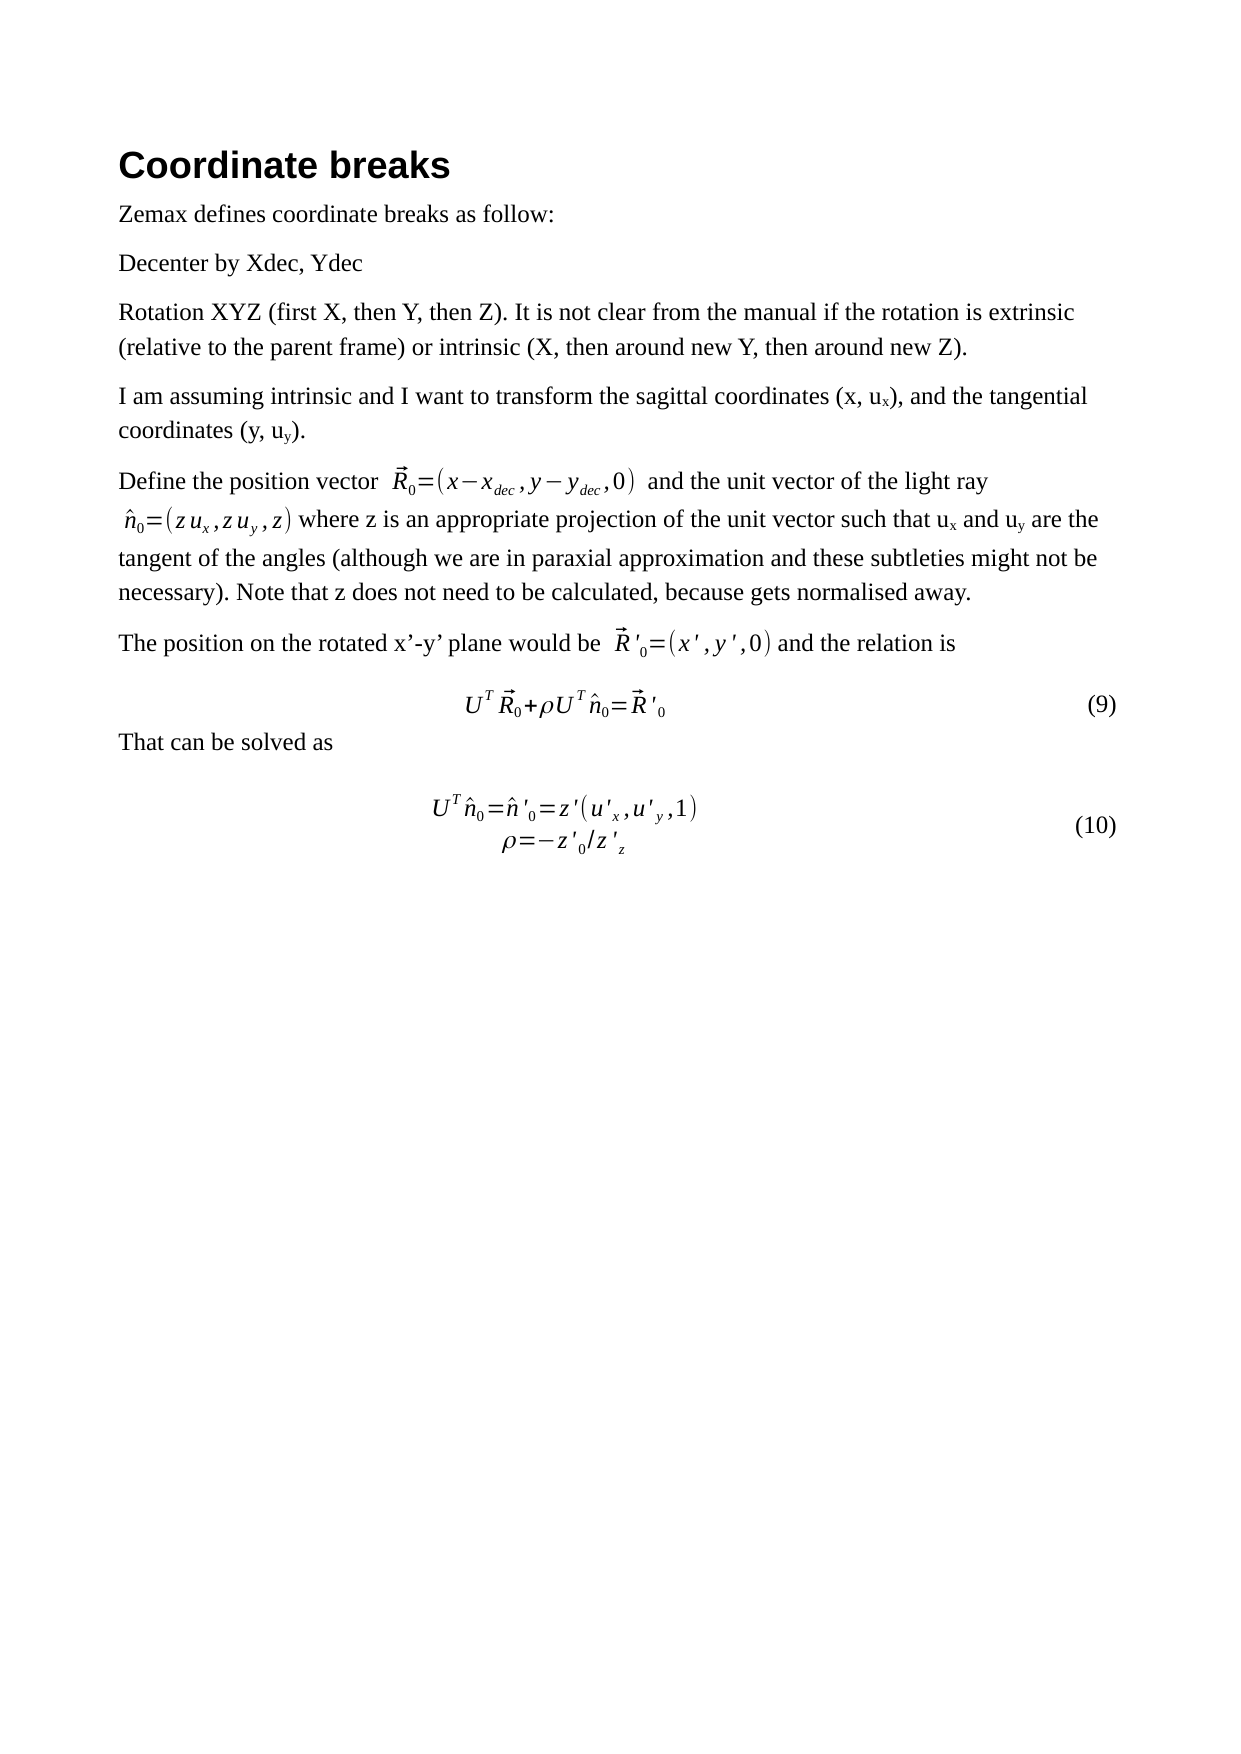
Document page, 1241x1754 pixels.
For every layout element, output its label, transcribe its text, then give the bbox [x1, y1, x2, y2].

text Rotation XYZ (first X, then Y, then Z). It is not clear from the manual if the rotation is extrinsic (relative to the parent frame) or intrinsic (X, then around new Y, then around new Z). [118, 297, 1122, 361]
subtitle Coordinate breaks [118, 143, 1122, 187]
table_header [118, 785, 1010, 863]
text Define the position vector and the unit vector of the light ray where z is an appropriate projection of the unit vector such that ux and uy are the tangent of the angles (although we are in paraxial approximation and these subtleties might not be necessary). Note that z does not need to be calculated, because gets normalised away. [118, 464, 1122, 606]
table_header (10) [1010, 785, 1122, 863]
text The position on the rotated x’-y’ plane would be and the relation is [118, 626, 1122, 661]
table_header (9) [1010, 681, 1122, 727]
text Zemax defines coordinate breaks as follow: [118, 199, 1122, 228]
text I am assuming intrinsic and I want to transform the sagittal coordinates (x, ux), and the tangential coordinates (y, uy). [118, 381, 1122, 444]
text That can be solved as [118, 727, 1122, 756]
text Decenter by Xdec, Ydec [118, 248, 1122, 277]
table_header [118, 681, 1010, 727]
